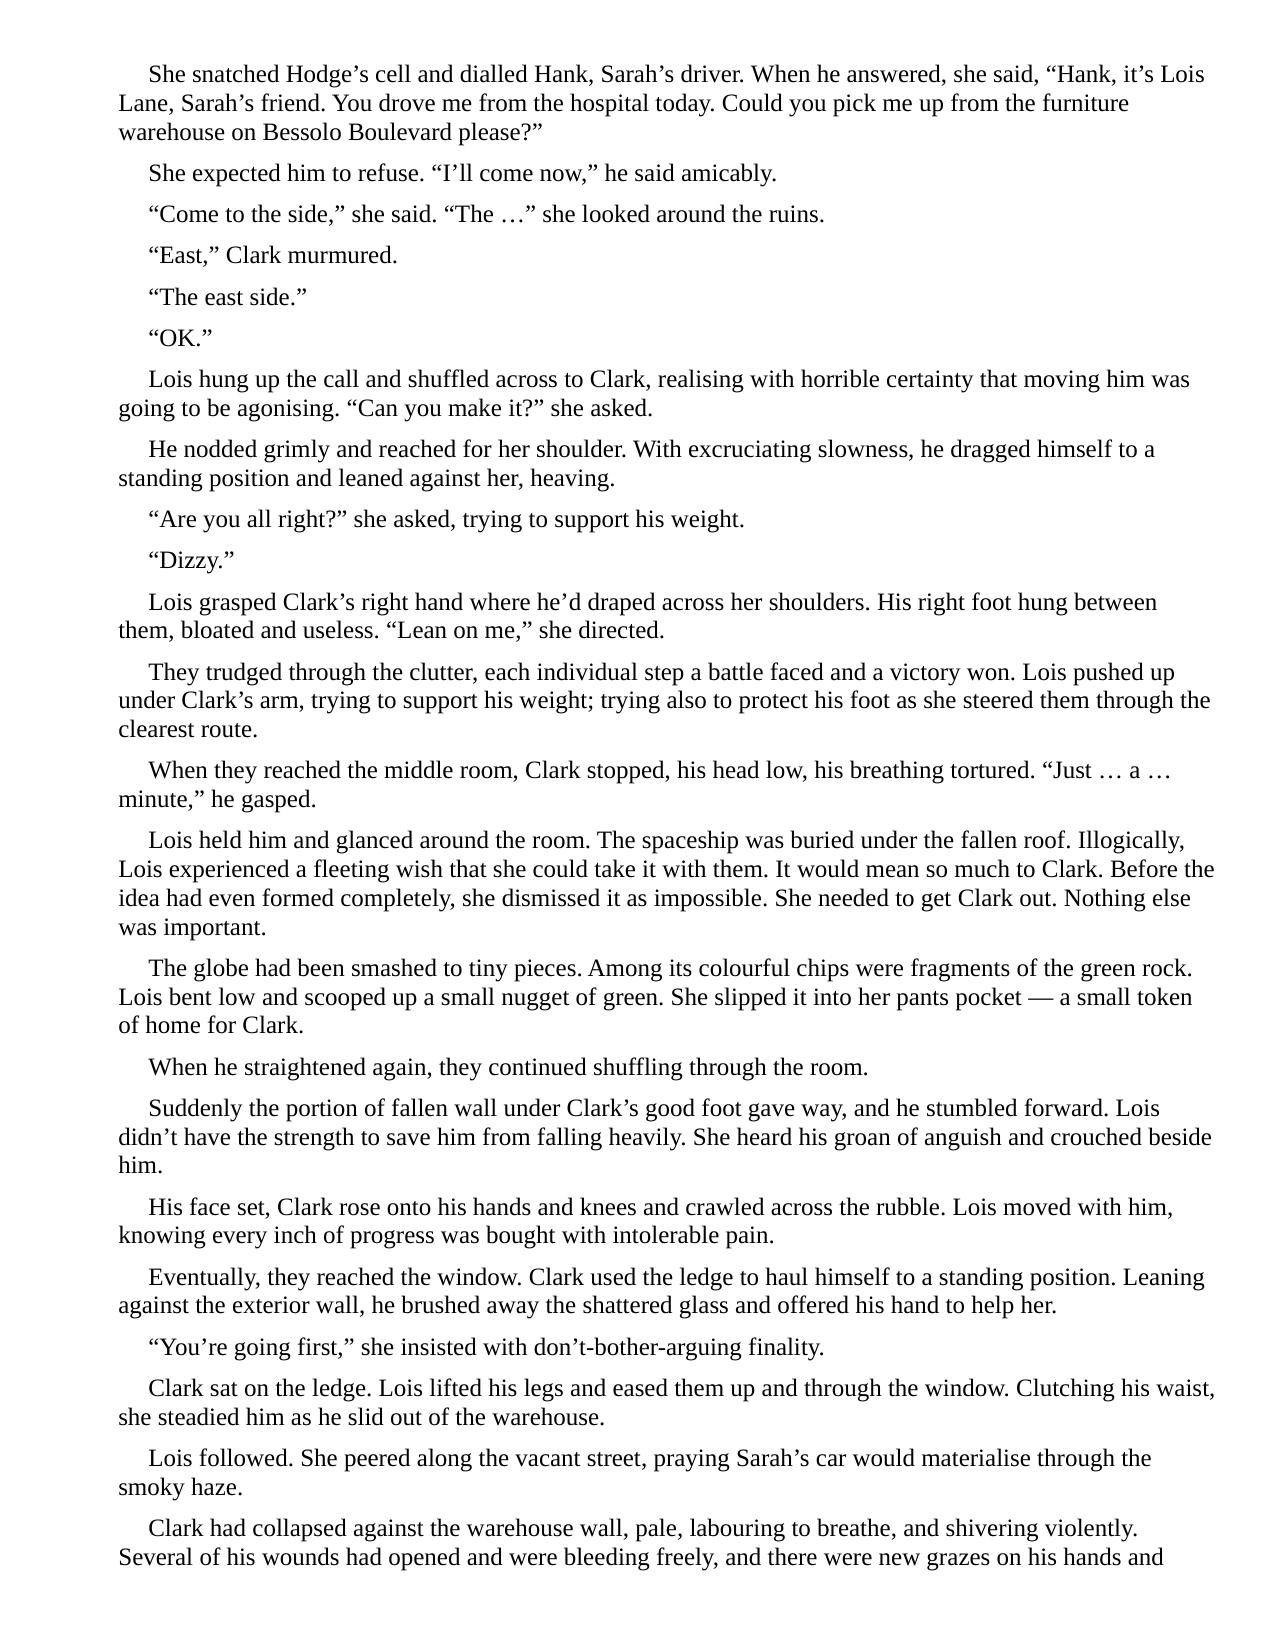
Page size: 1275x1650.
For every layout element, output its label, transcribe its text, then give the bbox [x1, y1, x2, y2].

text His face set, Clark rose onto his hands and knees and crawled across the rubble. Lois moved with him, knowing every inch of progress was bought with intolerable pain. [118, 1192, 1216, 1249]
text The globe had been smashed to tiny pieces. Among its colourful chips were fragments of the green rock. Lois bent low and scooped up a small nugget of green. She slipped it into her pants pocket — a small token of home for Clark. [118, 953, 1216, 1039]
text Lois grasped Clark’s right hand where he’d draped across her shoulders. His right foot hung between them, bloated and useless. “Lean on me,” she directed. [118, 587, 1216, 644]
text “OK.” [118, 323, 1216, 352]
text “You’re going first,” she insisted with don’t-bother-arguing finality. [118, 1332, 1216, 1360]
text She snatched Hodge’s cell and dialled Hank, Sarah’s driver. When he answered, she said, “Hank, it’s Lois Lane, Sarah’s friend. You drove me from the hospital today. Could you pick me up from the furniture warehouse on Bessolo Boulevard please?” [118, 59, 1216, 145]
text Suddenly the portion of fallen wall under Clark’s good foot gave way, and he stumbled forward. Lois didn’t have the strength to save him from falling heavily. She heard his groan of anguish and crouched beside him. [118, 1093, 1216, 1179]
text Clark sat on the ledge. Lois lifted his legs and eased them up and through the window. Clutching his waist, she steadied him as he slid out of the warehouse. [118, 1373, 1216, 1430]
text When they reached the middle room, Clark stopped, his head low, his breathing tortured. “Just … a … minute,” he gasped. [118, 755, 1216, 813]
text Eventually, they reached the window. Clark used the ledge to haul himself to a standing position. Leaning against the exterior wall, he brushed away the shattered glass and offered his hand to help her. [118, 1262, 1216, 1319]
text Clark had collapsed against the warehouse wall, pale, labouring to breathe, and shivering violently. Several of his wounds had opened and were bleeding freely, and there were new grazes on his hands and [118, 1513, 1216, 1570]
text Lois held him and glanced around the room. The spaceship was buried under the fallen roof. Illogically, Lois experienced a fleeting wish that she could take it with them. It would mean so much to Clark. Before the idea had even formed completely, she dismissed it as impossible. She needed to get Clark out. Nothing else was important. [118, 825, 1216, 940]
text Lois hung up the call and shuffled across to Clark, realising with horrible certainty that moving him was going to be agonising. “Can you make it?” she asked. [118, 364, 1216, 422]
text “East,” Clark murmured. [118, 240, 1216, 269]
text “Are you all right?” she asked, trying to support his weight. [118, 504, 1216, 533]
text Lois followed. She peered along the vacant street, praying Sarah’s car would materialise through the smoky haze. [118, 1443, 1216, 1500]
text He nodded grimly and reached for her shoulder. With excruciating slowness, he dragged himself to a standing position and leaned against her, heaving. [118, 434, 1216, 492]
text “The east side.” [118, 282, 1216, 310]
text “Come to the side,” she said. “The …” she looked around the ruins. [118, 199, 1216, 228]
text They trudged through the clutter, each individual step a battle faced and a victory won. Lois pushed up under Clark’s arm, trying to support his weight; trying also to protect his foot as she steered them through the clearest route. [118, 657, 1216, 743]
text “Dizzy.” [118, 545, 1216, 574]
text When he straightened again, they continued shuffling through the room. [118, 1052, 1216, 1080]
text She expected him to refuse. “I’ll come now,” he said amicably. [118, 158, 1216, 187]
